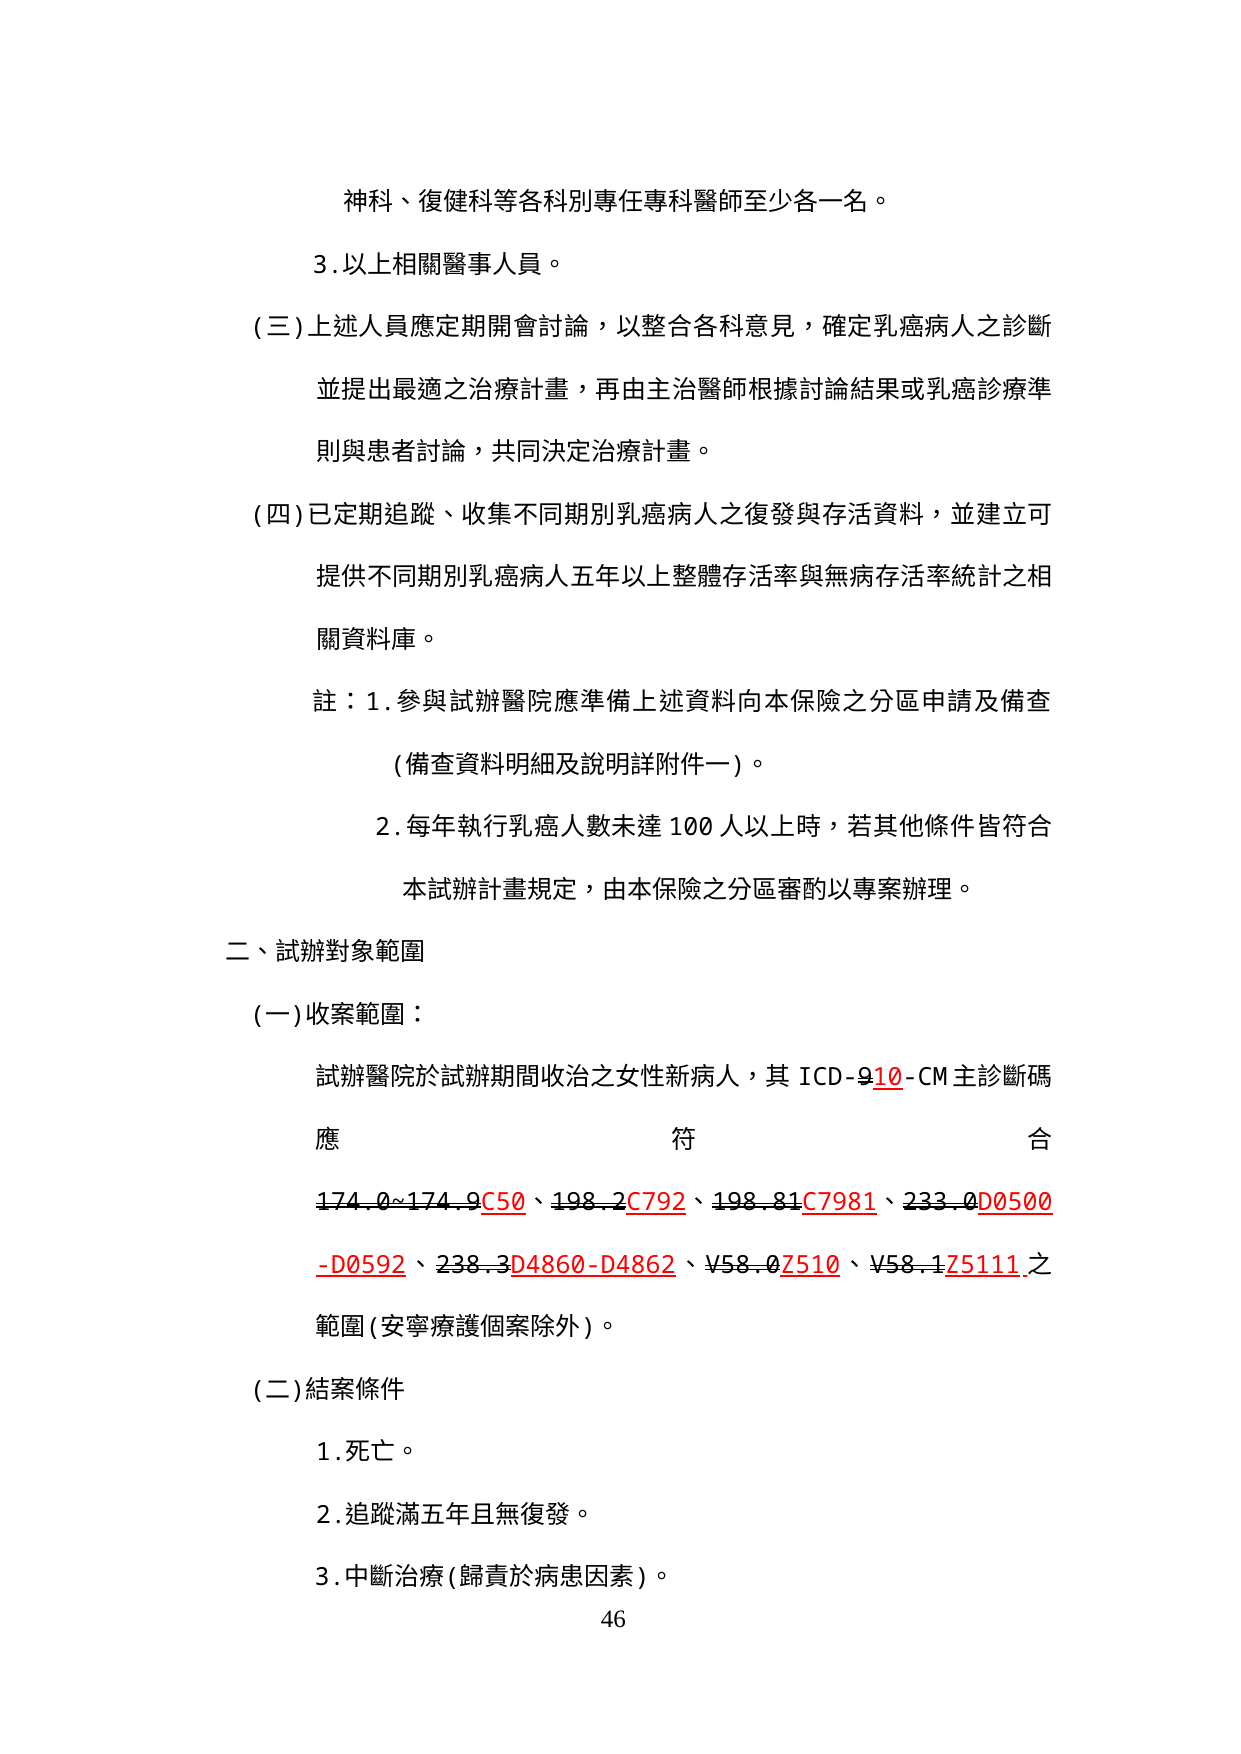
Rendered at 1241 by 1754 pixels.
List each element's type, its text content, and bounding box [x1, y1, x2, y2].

text 二、試辦對象範圍 [225, 908, 1053, 971]
text 註：1.參與試辦醫院應準備上述資料向本保險之分區申請及備查 (備查資料明細及說明詳附件一)。 [312, 658, 1053, 783]
text 神科、復健科等各科別專任專科醫師至少各一名。 [312, 158, 1053, 221]
text (二)結案條件 [250, 1346, 1053, 1408]
text 2.每年執行乳癌人數未達100人以上時，若其他條件皆符合本試辦計畫規定，由本保險之分區審酌以專案辦理。 [375, 783, 1053, 908]
text 2.追蹤滿五年且無復發。 [316, 1471, 1053, 1533]
text (一)收案範圍： [250, 971, 1053, 1033]
text 1.死亡。 [316, 1408, 1053, 1471]
text 3.以上相關醫事人員。 [312, 221, 1053, 283]
text 試辦醫院於試辦期間收治之女性新病人，其ICD-910-CM主診斷碼應符合174.0~174.9C50、198.2C792、198.81C7981、233.0D0500-D0592、238.3D4860-D4862、V58.0Z510、V58.1Z5111之範圍(安寧療護個案除外)。 [316, 1033, 1053, 1346]
text (四)已定期追蹤、收集不同期別乳癌病人之復發與存活資料，並建立可提供不同期別乳癌病人五年以上整體存活率與無病存活率統計之相關資料庫。 [250, 471, 1053, 658]
text (三)上述人員應定期開會討論，以整合各科意見，確定乳癌病人之診斷並提出最適之治療計畫，再由主治醫師根據討論結果或乳癌診療準則與患者討論，共同決定治療計畫。 [250, 283, 1053, 471]
text 3.中斷治療(歸責於病患因素)。 [314, 1533, 1053, 1596]
